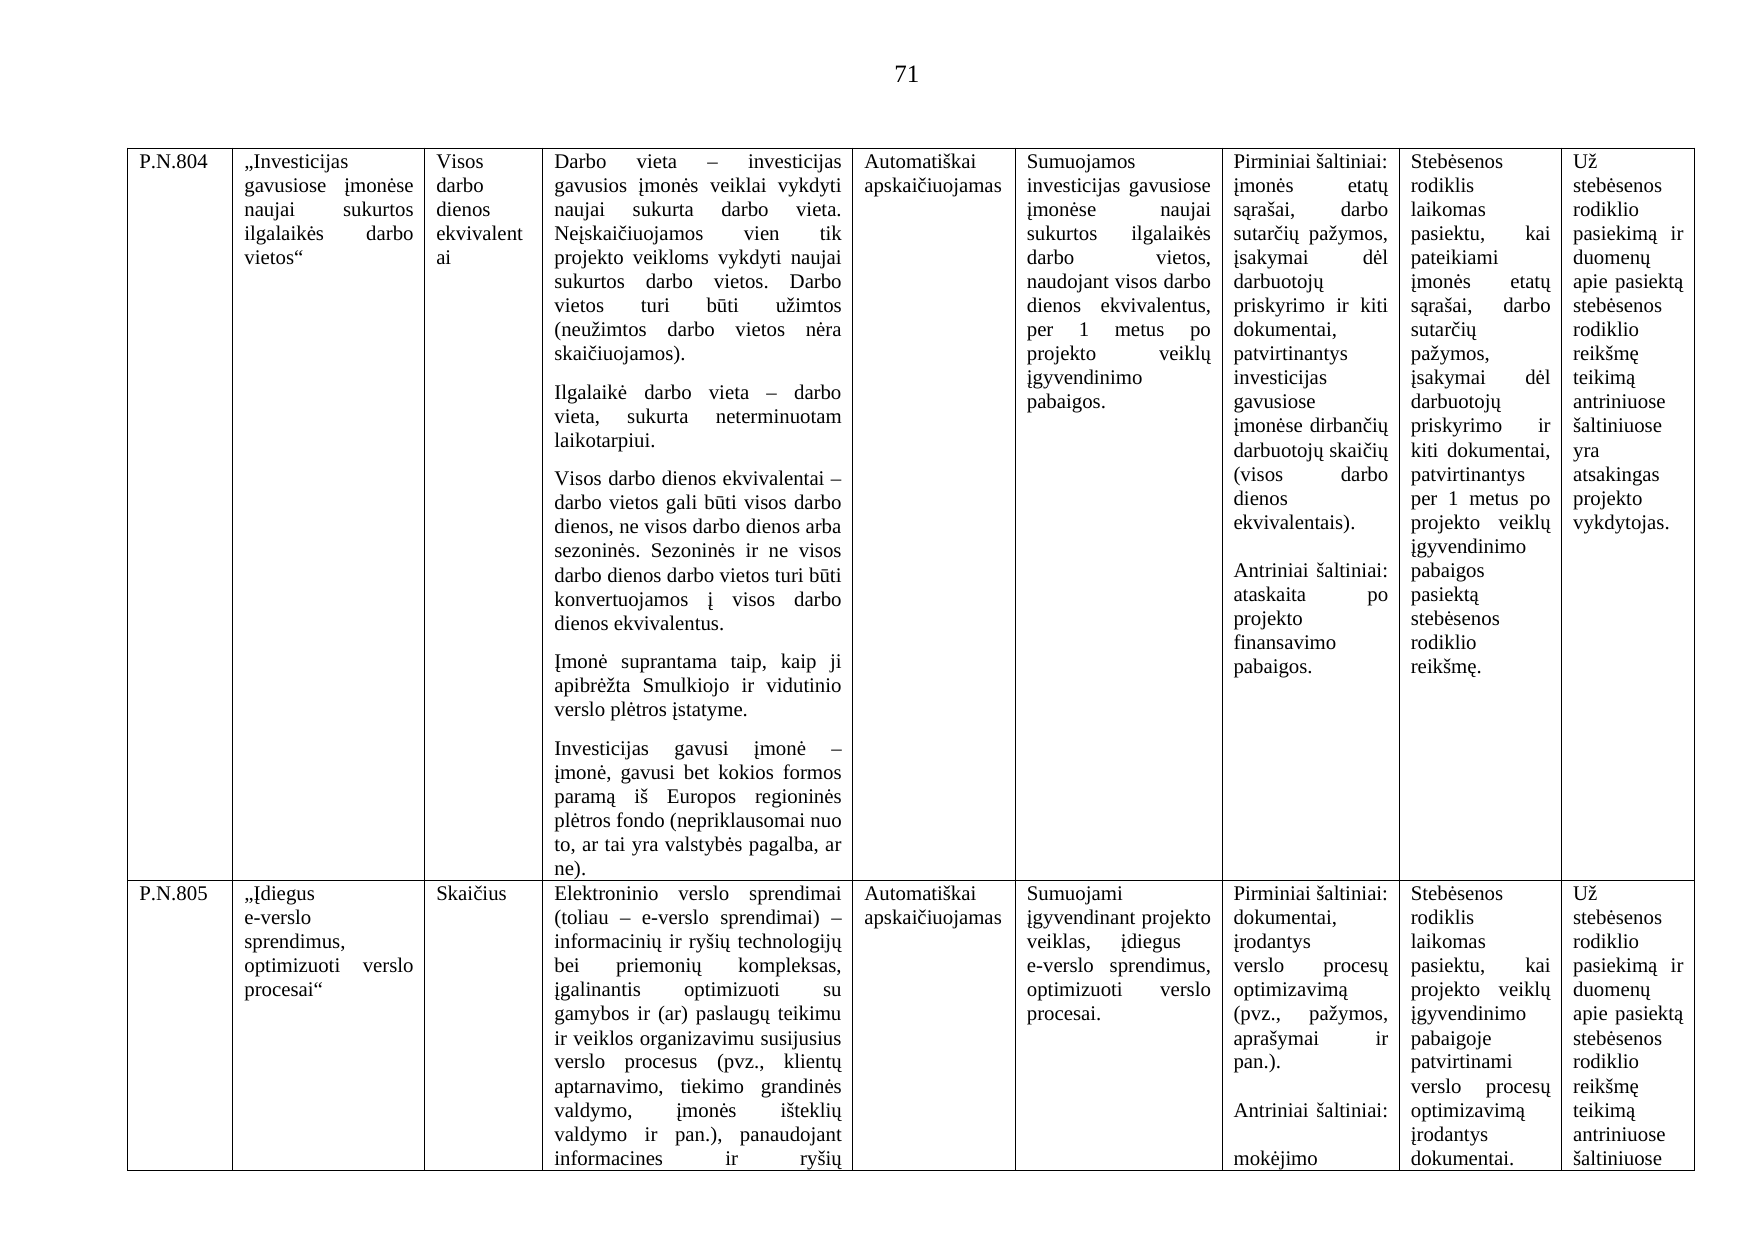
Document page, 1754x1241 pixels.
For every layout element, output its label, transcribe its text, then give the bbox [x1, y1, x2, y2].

table_cell „Investicijas gavusiose įmonėse naujai sukurtos ilgalaikės darbo vietos“ [233, 149, 424, 880]
table_cell P.N.805 [128, 881, 232, 1170]
table_cell P.N.804 [128, 149, 232, 880]
table_cell Už stebėsenos rodiklio pasiekimą ir duomenų apie pasiektą stebėsenos rodiklio reikšmę teikimą antriniuose šaltiniuose yra atsakingas projekto vykdytojas. [1562, 149, 1694, 880]
table_cell Stebėsenos rodiklis laikomas pasiektu, kai projekto veiklų įgyvendinimo pabaigoje patvirtinami verslo procesų optimizavimą įrodantys dokumentai. [1400, 881, 1561, 1170]
table_cell Sumuojami įgyvendinant projekto veiklas, įdiegus e-verslo sprendimus, optimizuoti verslo procesai. [1016, 881, 1222, 1170]
table_cell Automatiškai apskaičiuojamas [853, 881, 1015, 1170]
table_cell Darbo vieta – investicijas gavusios įmonės veiklai vykdyti naujai sukurta darbo vieta. Neįskaičiuojamos vien tik projekto veikloms vykdyti naujai sukurtos darbo vietos. Darbo vietos turi būti užimtos (neužimtos darbo vietos nėra skaičiuojamos). Ilgalaikė darbo vieta – darbo vieta, sukurta neterminuotam laikotarpiui. Visos darbo dienos ekvivalentai – darbo vietos gali būti visos darbo dienos, ne visos darbo dienos arba sezoninės. Sezoninės ir ne visos darbo dienos darbo vietos turi būti konvertuojamos į visos darbo dienos ekvivalentus. Įmonė suprantama taip, kaip ji apibrėžta Smulkiojo ir vidutinio verslo plėtros įstatyme. Investicijas gavusi įmonė – įmonė, gavusi bet kokios formos paramą iš Europos regioninės plėtros fondo (nepriklausomai nuo to, ar tai yra valstybės pagalba, ar ne). [543, 149, 852, 880]
table_cell Elektroninio verslo sprendimai (toliau – e-verslo sprendimai) – informacinių ir ryšių technologijų bei priemonių kompleksas, įgalinantis optimizuoti su gamybos ir (ar) paslaugų teikimu ir veiklos organizavimu susijusius verslo procesus (pvz., klientų aptarnavimo, tiekimo grandinės valdymo, įmonės išteklių valdymo ir pan.), panaudojant informacines ir ryšių [543, 881, 852, 1170]
table_cell Visos darbo dienos ekvivalentai [425, 149, 542, 880]
table_cell Automatiškai apskaičiuojamas [853, 149, 1015, 880]
table_cell Sumuojamos investicijas gavusiose įmonėse naujai sukurtos ilgalaikės darbo vietos, naudojant visos darbo dienos ekvivalentus, per 1 metus po projekto veiklų įgyvendinimo pabaigos. [1016, 149, 1222, 880]
table_cell Pirminiai šaltiniai: dokumentai, įrodantys verslo procesų optimizavimą (pvz., pažymos, aprašymai ir pan.). Antriniai šaltiniai: mokėjimo [1223, 881, 1399, 1170]
table_cell Pirminiai šaltiniai: įmonės etatų sąrašai, darbo sutarčių pažymos, įsakymai dėl darbuotojų priskyrimo ir kiti dokumentai, patvirtinantys investicijas gavusiose įmonėse dirbančių darbuotojų skaičių (visos darbo dienos ekvivalentais). Antriniai šaltiniai: ataskaita po projekto finansavimo pabaigos. [1223, 149, 1399, 880]
table_cell Skaičius [425, 881, 542, 1170]
table_cell Už stebėsenos rodiklio pasiekimą ir duomenų apie pasiektą stebėsenos rodiklio reikšmę teikimą antriniuose šaltiniuose [1562, 881, 1694, 1170]
table_cell „Įdiegus e-verslo sprendimus, optimizuoti verslo procesai“ [233, 881, 424, 1170]
table_cell Stebėsenos rodiklis laikomas pasiektu, kai pateikiami įmonės etatų sąrašai, darbo sutarčių pažymos, įsakymai dėl darbuotojų priskyrimo ir kiti dokumentai, patvirtinantys per 1 metus po projekto veiklų įgyvendinimo pabaigos pasiektą stebėsenos rodiklio reikšmę. [1400, 149, 1561, 880]
